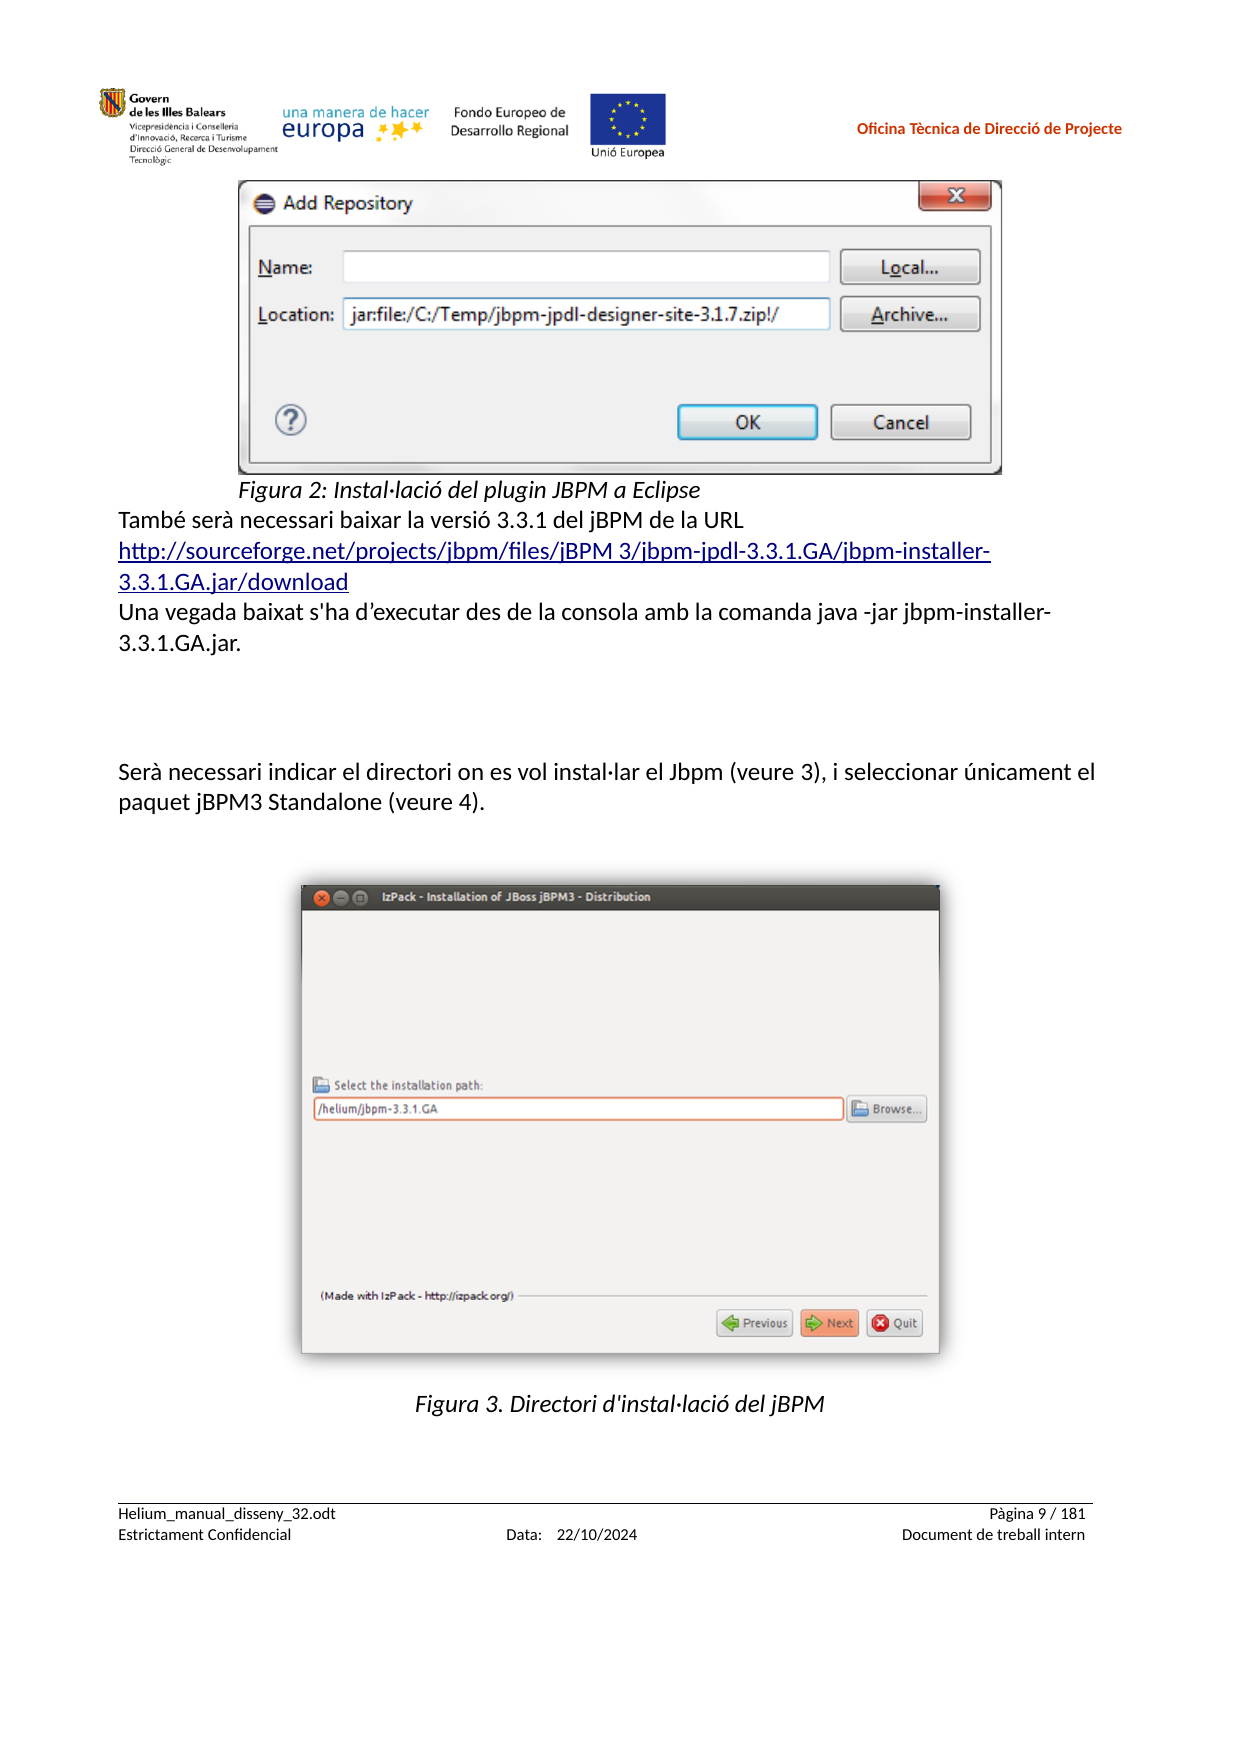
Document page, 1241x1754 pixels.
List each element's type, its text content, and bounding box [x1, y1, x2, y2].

text Figura 3. Directori d'instal·lació del jBPM [267, 1388, 973, 1418]
text També serà necessari baixar la versió 3.3.1 del jBPM de la URL http://sourceforge.net/projects/jbpm/files/jBPM 3/jbpm-jpdl-3.3.1.GA/jbpm-installer-3.3.1.GA.jar/download Una vegada baixat s'ha d’executar des de la consola amb la comanda java -jar jbpm-installer-3.3.1.GA.jar. [118, 168, 1122, 657]
picture [267, 851, 974, 1388]
picture [99, 87, 668, 166]
picture [238, 180, 1003, 475]
text Figura 2: Instal·lació del plugin JBPM a Eclipse [238, 475, 1002, 505]
text Serà necessari indicar el directori on es vol instal·lar el Jbpm (veure 3), i seleccionar únicament el paquet jBPM3 Standalone (veure 4). [118, 756, 1122, 817]
